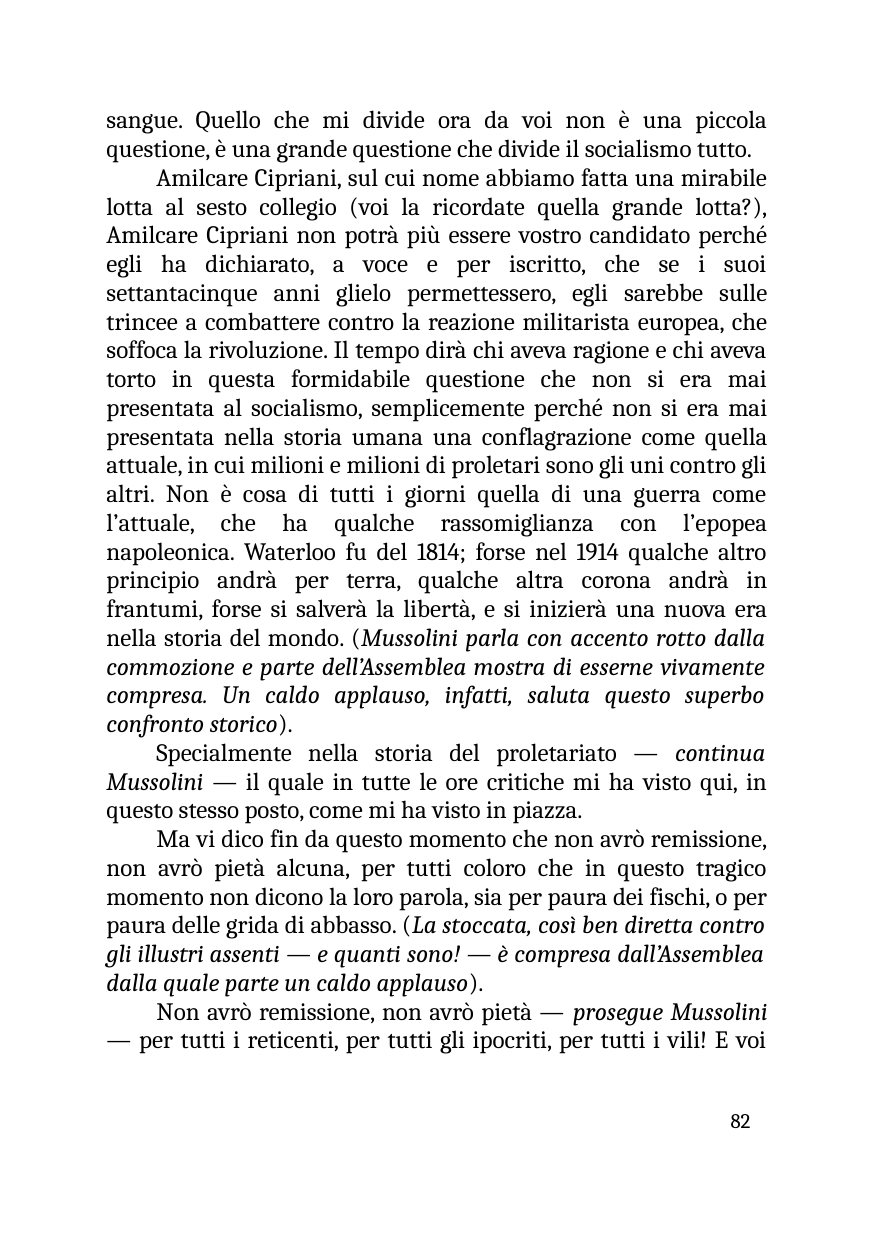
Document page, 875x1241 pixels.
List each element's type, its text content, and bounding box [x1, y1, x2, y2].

text Amilcare Cipriani, sul cui nome abbiamo fatta una mirabile lotta al sesto collegio (voi la ricordate quella grande lotta?), Amilcare Cipriani non potrà più essere vostro candidato perché egli ha dichiarato, a voce e per iscritto, che se i suoi settantacinque anni glielo permettessero, egli sarebbe sulle trincee a combattere contro la reazione militarista europea, che soffoca la rivoluzione. Il tempo dirà chi aveva ragione e chi aveva torto in questa formidabile questione che non si era mai presentata al socialismo, semplicemente perché non si era mai presentata nella storia umana una conflagrazione come quella attuale, in cui milioni e milioni di proletari sono gli uni contro gli altri. Non è cosa di tutti i giorni quella di una guerra come l’attuale, che ha qualche rassomiglianza con l’epopea napoleonica. Waterloo fu del 1814; forse nel 1914 qualche altro principio andrà per terra, qualche altra corona andrà in frantumi, forse si salverà la libertà, e si inizierà una nuova era nella storia del mondo. (Mussolini parla con accento rotto dalla commozione e parte dell’Assemblea mostra di esserne vivamente compresa. Un caldo applauso, infatti, saluta questo superbo confronto storico). [106, 164, 768, 739]
text sangue. Quello che mi divide ora da voi non è una piccola questione, è una grande questione che divide il socialismo tutto. [106, 106, 768, 164]
text Ma vi dico fin da questo momento che non avrò remissione, non avrò pietà alcuna, per tutti coloro che in questo tragico momento non dicono la loro parola, sia per paura dei fischi, o per paura delle grida di abbasso. (La stoccata, così ben diretta contro gli illustri assenti — e quanti sono! — è compresa dall’Assemblea dalla quale parte un caldo applauso). [106, 825, 768, 997]
text Specialmente nella storia del proletariato — continua Mussolini — il quale in tutte le ore critiche mi ha visto qui, in questo stesso posto, come mi ha visto in piazza. [106, 739, 768, 825]
text Non avrò remissione, non avrò pietà — prosegue Mussolini — per tutti i reticenti, per tutti gli ipocriti, per tutti i vili! E voi [106, 997, 768, 1055]
